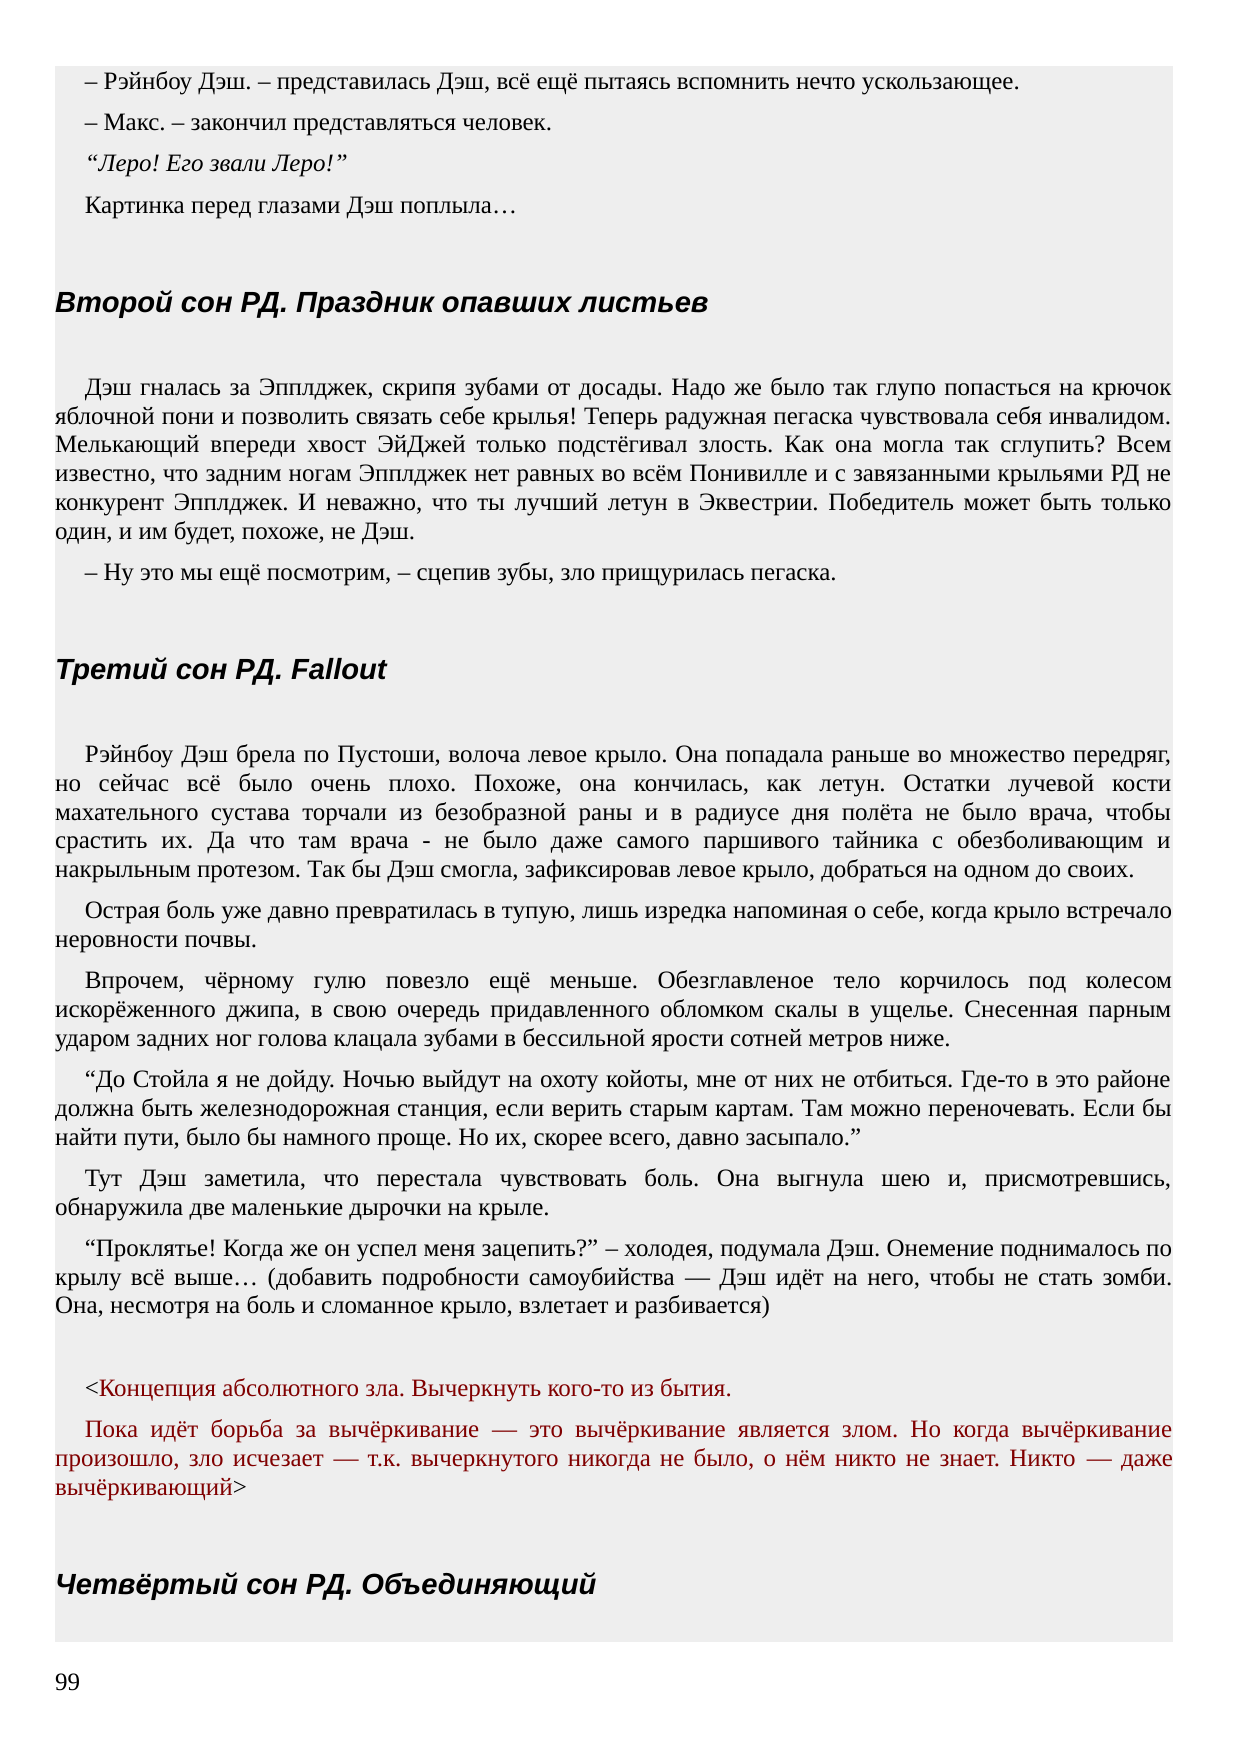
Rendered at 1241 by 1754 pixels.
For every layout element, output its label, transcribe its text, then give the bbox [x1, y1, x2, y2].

text Пока идёт борьба за вычёркивание — это вычёркивание является злом. Но когда вычёркивание произошло, зло исчезает — т.к. вычеркнутого никогда не было, о нём никто не знает. Никто — даже вычёркивающий> [55, 1414, 1173, 1501]
text – Рэйнбоу Дэш. – представилась Дэш, всё ещё пытаясь вспомнить нечто ускользающее. [55, 66, 1173, 95]
subtitle Третий сон РД. Fallout [55, 652, 1173, 686]
text Рэйнбоу Дэш брела по Пустоши, волоча левое крыло. Она попадала раньше во множество передряг, но сейчас всё было очень плохо. Похоже, она кончилась, как летун. Остатки лучевой кости махательного сустава торчали из безобразной раны и в радиусе дня полёта не было врача, чтобы срастить их. Да что там врача - не было даже самого паршивого тайника с обезболивающим и накрыльным протезом. Так бы Дэш смогла, зафиксировав левое крыло, добраться на одном до своих. [55, 739, 1173, 883]
text – Ну это мы ещё посмотрим, – сцепив зубы, зло прищурилась пегаска. [55, 557, 1173, 586]
text Впрочем, чёрному гулю повезло ещё меньше. Обезглавленое тело корчилось под колесом искорёженного джипа, в свою очередь придавленного обломком скалы в ущелье. Снесенная парным ударом задних ног голова клацала зубами в бессильной ярости сотней метров ниже. [55, 966, 1173, 1052]
text Картинка перед глазами Дэш поплыла… [55, 190, 1173, 218]
subtitle Четвёртый сон РД. Объединяющий [55, 1567, 1173, 1600]
text Острая боль уже давно превратилась в тупую, лишь изредка напоминая о себе, когда крыло встречало неровности почвы. [55, 896, 1173, 953]
text <Концепция абсолютного зла. Вычеркнуть кого-то из бытия. [55, 1373, 1173, 1402]
text “Леро! Его звали Леро!” [55, 148, 1173, 177]
text Дэш гналась за Эпплджек, скрипя зубами от досады. Надо же было так глупо попасться на крючок яблочной пони и позволить связать себе крылья! Теперь радужная пегаска чувствовала себя инвалидом. Мелькающий впереди хвост ЭйДжей только подстёгивал злость. Как она могла так сглупить? Всем известно, что задним ногам Эпплджек нет равных во всём Понивилле и с завязанными крыльями РД не конкурент Эпплджек. И неважно, что ты лучший летун в Эквестрии. Победитель может быть только один, и им будет, похоже, не Дэш. [55, 372, 1173, 544]
text – Макс. – закончил представляться человек. [55, 107, 1173, 136]
text Тут Дэш заметила, что перестала чувствовать боль. Она выгнула шею и, присмотревшись, обнаружила две маленькие дырочки на крыле. [55, 1163, 1173, 1221]
text “До Стойла я не дойду. Ночью выйдут на охоту койоты, мне от них не отбиться. Где-то в это районе должна быть железнодорожная станция, если верить старым картам. Там можно переночевать. Если бы найти пути, было бы намного проще. Но их, скорее всего, давно засыпало.” [55, 1064, 1173, 1151]
text “Проклятье! Когда же он успел меня зацепить?” – холодея, подумала Дэш. Онемение поднималось по крылу всё выше… (добавить подробности самоубийства — Дэш идёт на него, чтобы не стать зомби. Она, несмотря на боль и сломанное крыло, взлетает и разбивается) [55, 1233, 1173, 1319]
subtitle Второй сон РД. Праздник опавших листьев [55, 285, 1173, 318]
